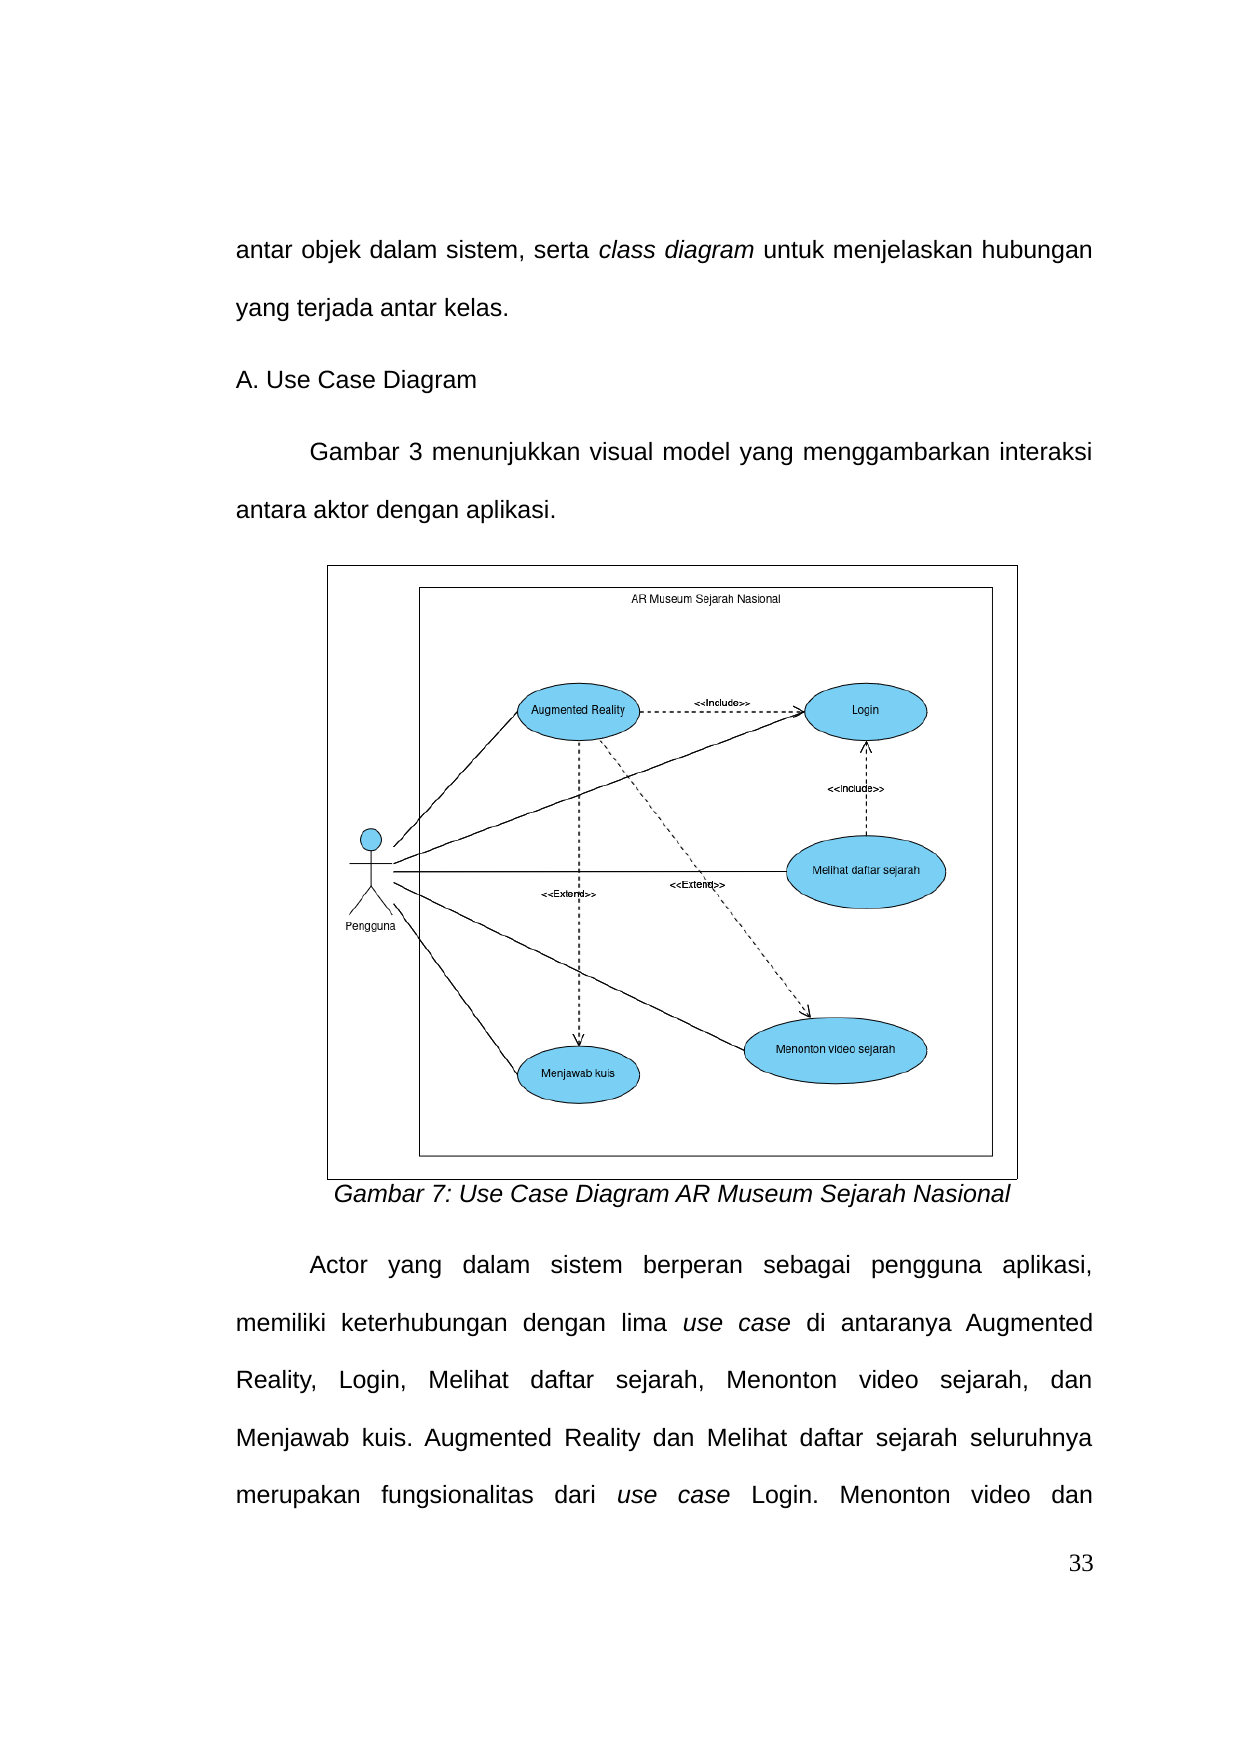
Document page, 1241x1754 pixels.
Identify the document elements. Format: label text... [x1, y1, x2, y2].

text Actor yang dalam sistem berperan sebagai pengguna aplikasi, memiliki keterhubungan dengan lima use case di antaranya Augmented Reality, Login, Melihat daftar sejarah, Menonton video sejarah, dan Menjawab kuis. Augmented Reality dan Melihat daftar sejarah seluruhnya merupakan fungsionalitas dari use case Login. Menonton video dan [236, 549, 1093, 1509]
text antar objek dalam sistem, serta class diagram untuk menjelaskan hubungan yang terjada antar kelas. [236, 236, 1093, 322]
text Gambar 7: Use Case Diagram AR Museum Sejarah Nasional [327, 1180, 1017, 1208]
text Gambar 3 menunjukkan visual model yang menggambarkan interaksi antara aktor dengan aplikasi. [236, 437, 1093, 523]
picture [328, 566, 1017, 1179]
text A. Use Case Diagram [236, 365, 1093, 394]
